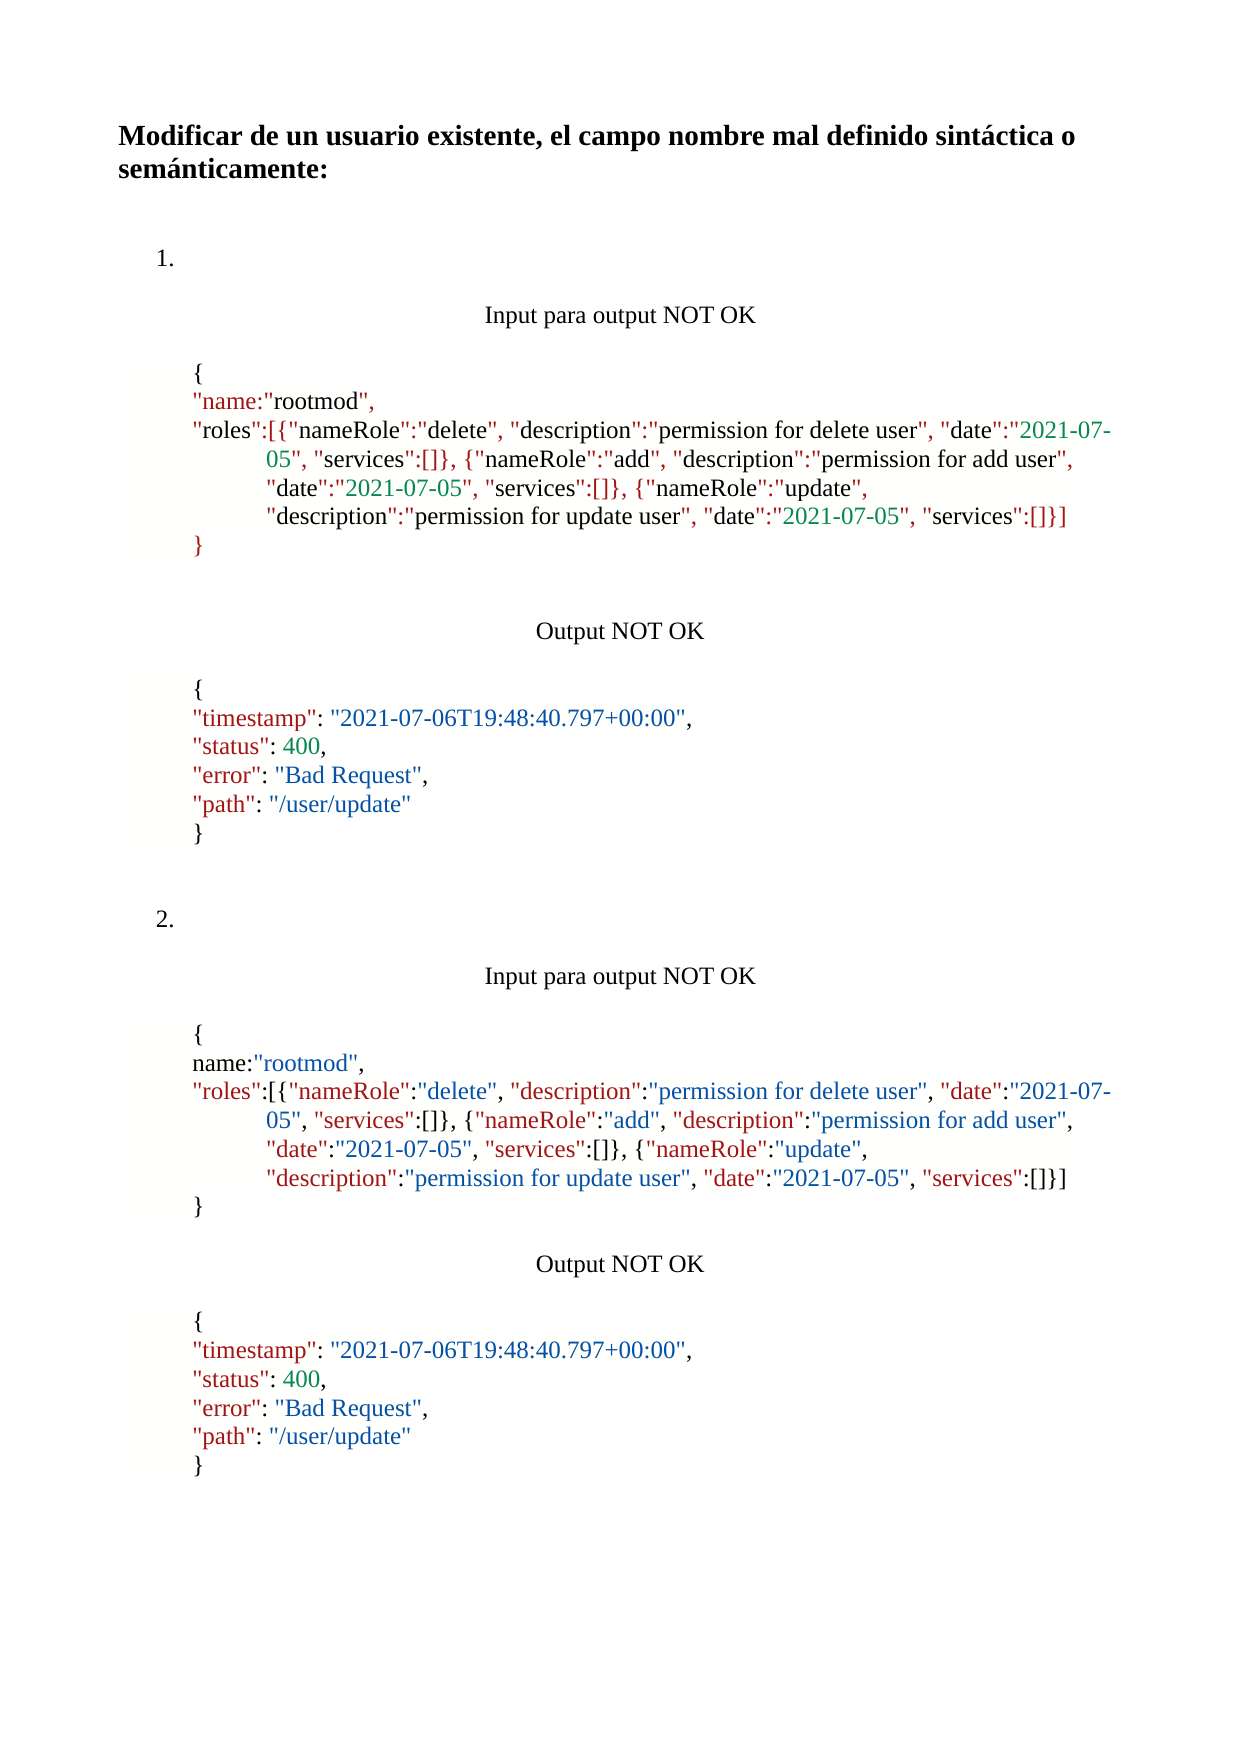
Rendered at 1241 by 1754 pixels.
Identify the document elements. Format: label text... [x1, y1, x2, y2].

text } [118, 818, 1122, 846]
text { [118, 1019, 1122, 1048]
text "path": "/user/update" [118, 789, 1122, 818]
text } [118, 1450, 1122, 1479]
text name:"rootmod", [118, 1048, 1122, 1076]
text Output NOT OK [118, 616, 1122, 645]
text { [118, 358, 1122, 386]
text "roles":[{"nameRole":"delete", "description":"permission for delete user", "date":"2021-07- 05", "services":[]}, {"nameRole":"add", "description":"permission for add user", "date":"2021-07-05", "services":[]}, {"nameRole":"update", "description":"permission for update user", "date":"2021-07-05", "services":[]}] [118, 1076, 1122, 1191]
text "status": 400, [118, 1364, 1122, 1393]
text Input para output NOT OK [118, 300, 1122, 329]
text "roles":[{"nameRole":"delete", "description":"permission for delete user", "date":"2021-07- 05", "services":[]}, {"nameRole":"add", "description":"permission for add user", "date":"2021-07-05", "services":[]}, {"nameRole":"update", "description":"permission for update user", "date":"2021-07-05", "services":[]}] [118, 415, 1122, 530]
text { [118, 674, 1122, 703]
text "status": 400, [118, 731, 1122, 760]
text "error": "Bad Request", [118, 1393, 1122, 1421]
text "name:"rootmod", [118, 386, 1122, 415]
text "timestamp": "2021-07-06T19:48:40.797+00:00", [118, 703, 1122, 731]
text } [118, 530, 1122, 559]
text Modificar de un usuario existente, el campo nombre mal definido sintáctica o semánticamente: [118, 118, 1122, 185]
text Output NOT OK [118, 1249, 1122, 1278]
text "timestamp": "2021-07-06T19:48:40.797+00:00", [118, 1335, 1122, 1364]
text Input para output NOT OK [118, 961, 1122, 990]
text { [118, 1306, 1122, 1335]
text } [118, 1191, 1122, 1220]
text "path": "/user/update" [118, 1421, 1122, 1450]
text "error": "Bad Request", [118, 760, 1122, 789]
